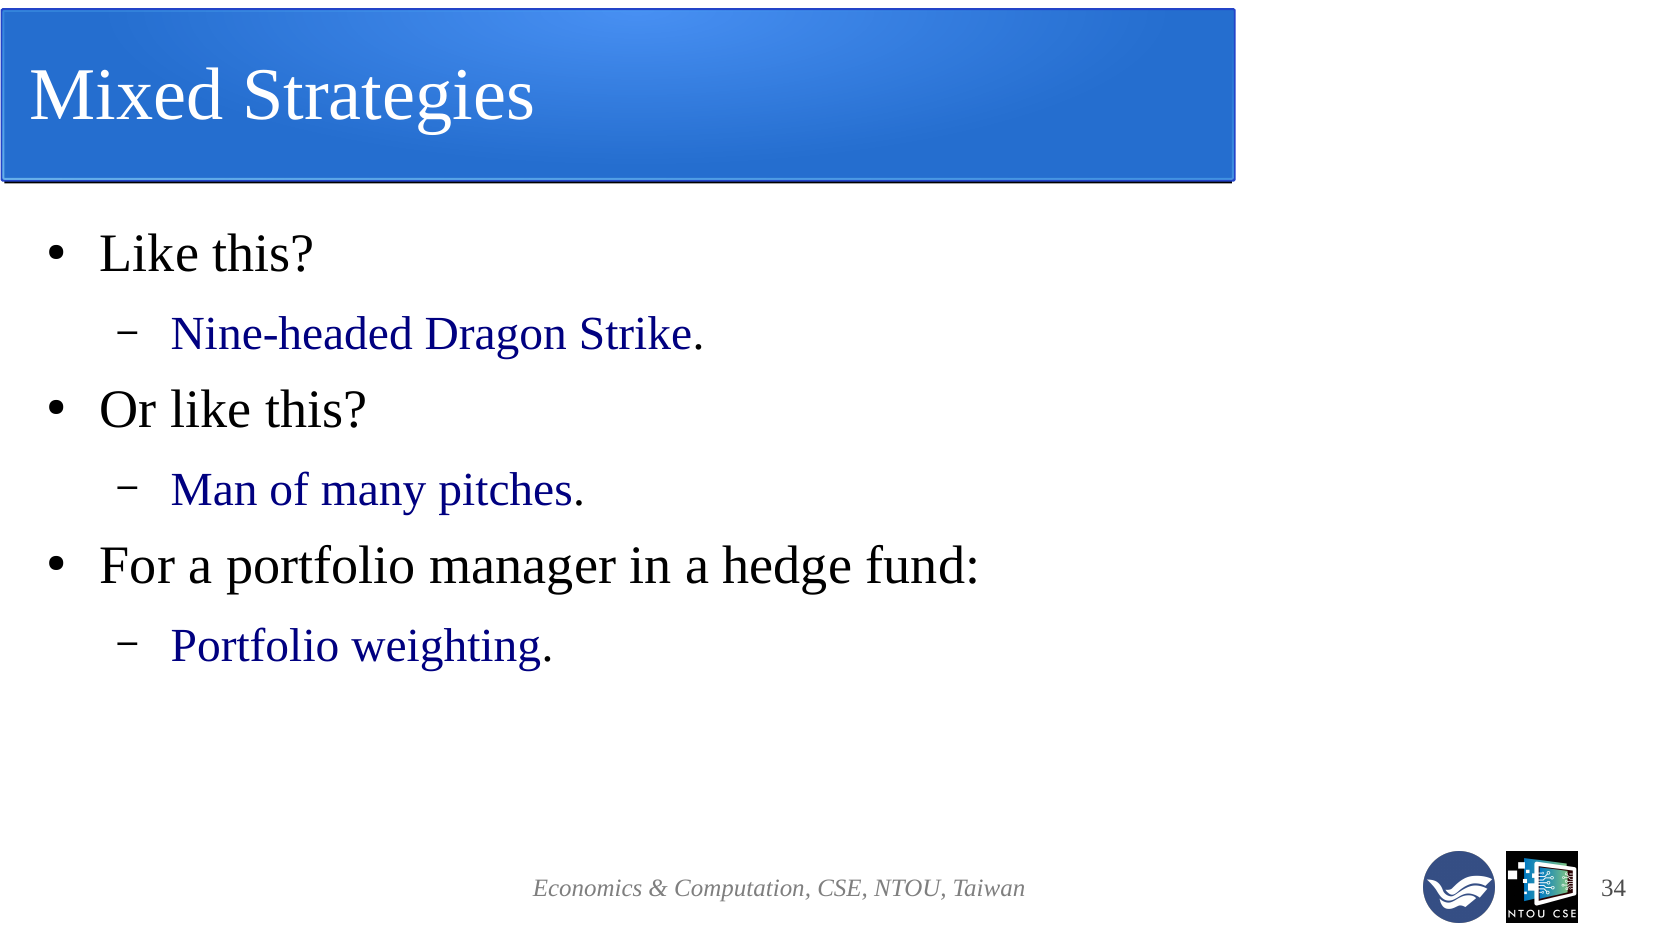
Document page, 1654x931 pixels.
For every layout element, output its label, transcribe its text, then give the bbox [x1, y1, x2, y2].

picture [1506, 851, 1578, 923]
list Like this? Nine-headed Dragon Strike. Or like this? Man of many pitches. For a portfolio manager in a hedge fund: Portfolio weighting. [28, 223, 1518, 764]
title Mixed Strategies [29, 17, 1138, 172]
picture [1423, 851, 1495, 923]
